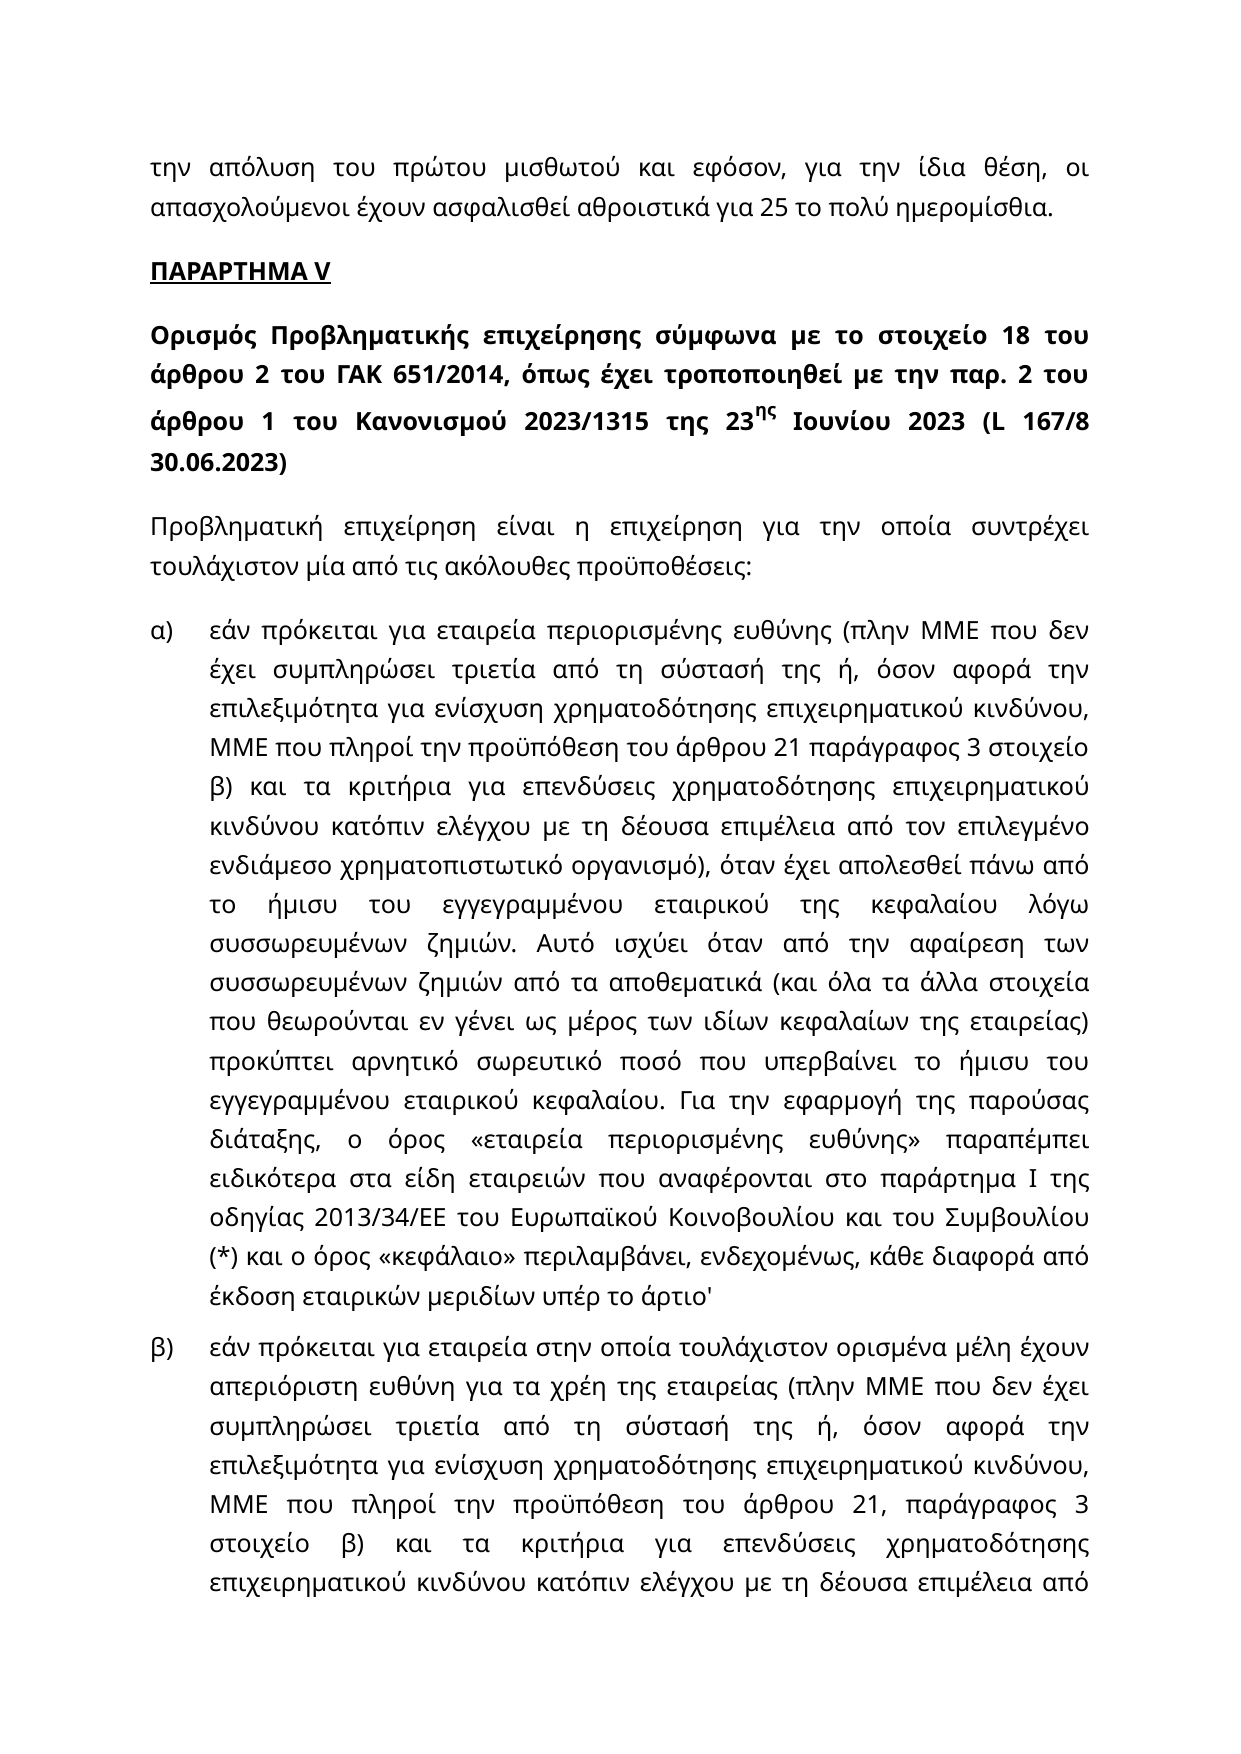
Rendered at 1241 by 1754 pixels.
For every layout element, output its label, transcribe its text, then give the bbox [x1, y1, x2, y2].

list β) εάν πρόκειται για εταιρεία στην οποία τουλάχιστον ορισμένα μέλη έχουν απεριόριστη ευθύνη για τα χρέη της εταιρείας (πλην ΜΜΕ που δεν έχει συμπληρώσει τριετία από τη σύστασή της ή, όσον αφορά την επιλεξιμότητα για ενίσχυση χρηματοδότησης επιχειρηματικού κινδύνου, ΜΜΕ που πληροί την προϋπόθεση του άρθρου 21, παράγραφος 3 στοιχείο β) και τα κριτήρια για επενδύσεις χρηματοδότησης επιχειρηματικού κινδύνου κατόπιν ελέγχου με τη δέουσα επιμέλεια από [150, 1330, 1090, 1599]
list α) εάν πρόκειται για εταιρεία περιορισμένης ευθύνης (πλην ΜΜΕ που δεν έχει συμπληρώσει τριετία από τη σύστασή της ή, όσον αφορά την επιλεξιμότητα για ενίσχυση χρηματοδότησης επιχειρηματικού κινδύνου, ΜΜΕ που πληροί την προϋπόθεση του άρθρου 21 παράγραφος 3 στοιχείο β) και τα κριτήρια για επενδύσεις χρηματοδότησης επιχειρηματικού κινδύνου κατόπιν ελέγχου με τη δέουσα επιμέλεια από τον επιλεγμένο ενδιάμεσο χρηματοπιστωτικό οργανισμό), όταν έχει απολεσθεί πάνω από το ήμισυ του εγγεγραμμένου εταιρικού της κεφαλαίου λόγω συσσωρευμένων ζημιών. Αυτό ισχύει όταν από την αφαίρεση των συσσωρευμένων ζημιών από τα αποθεματικά (και όλα τα άλλα στοιχεία που θεωρούνται εν γένει ως μέρος των ιδίων κεφαλαίων της εταιρείας) προκύπτει αρνητικό σωρευτικό ποσό που υπερβαίνει το ήμισυ του εγγεγραμμένου εταιρικού κεφαλαίου. Για την εφαρμογή της παρούσας διάταξης, ο όρος «εταιρεία περιορισμένης ευθύνης» παραπέμπει ειδικότερα στα είδη εταιρειών που αναφέρονται στο παράρτημα I της οδηγίας 2013/34/ΕΕ του Ευρωπαϊκού Κοινοβουλίου και του Συμβουλίου (*) και ο όρος «κεφάλαιο» περιλαμβάνει, ενδεχομένως, κάθε διαφορά από έκδοση εταιρικών μεριδίων υπέρ το άρτιο' [150, 612, 1090, 1312]
text ΠΑΡΑΡΤΗΜΑ V [150, 253, 1090, 287]
text την απόλυση του πρώτου μισθωτού και εφόσον, για την ίδια θέση, οι απασχολούμενοι έχουν ασφαλισθεί αθροιστικά για 25 το πολύ ημερομίσθια. [150, 150, 1090, 223]
text Ορισμός Προβληματικής επιχείρησης σύμφωνα με το στοιχείο 18 του άρθρου 2 του ΓΑΚ 651/2014, όπως έχει τροποποιηθεί με την παρ. 2 του άρθρου 1 του Κανονισμού 2023/1315 της 23ης Ιουνίου 2023 (L 167/8 30.06.2023) [150, 317, 1090, 479]
text Προβληματική επιχείρηση είναι η επιχείρηση για την οποία συντρέχει τουλάχιστον μία από τις ακόλουθες προϋποθέσεις: [150, 509, 1090, 582]
